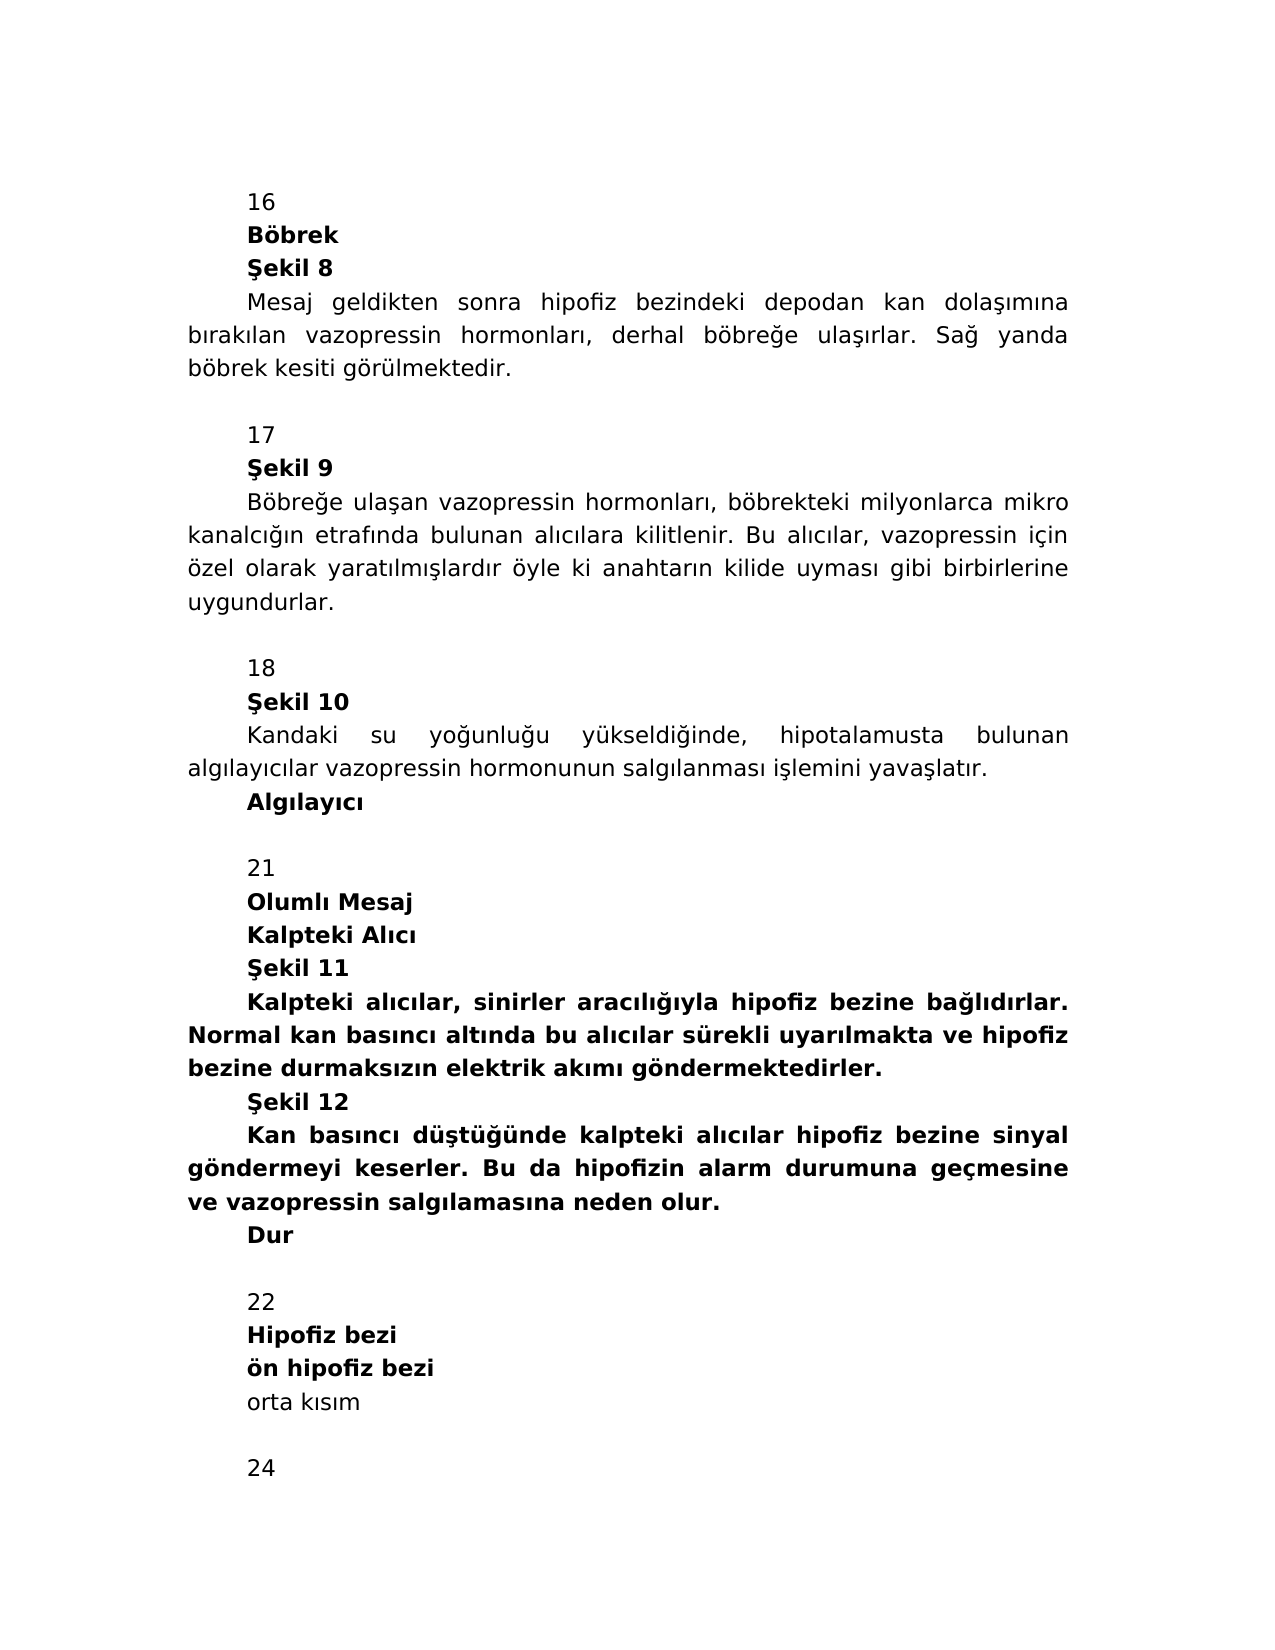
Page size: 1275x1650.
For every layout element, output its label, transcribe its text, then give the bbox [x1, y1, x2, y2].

text Kalpteki Alıcı [187, 917, 1070, 950]
text Kan basıncı düştüğünde kalpteki alıcılar hipofiz bezine sinyal göndermeyi keserler. Bu da hipofizin alarm durumuna geçmesine ve vazopressin salgılamasına neden olur. [187, 1117, 1070, 1217]
text 17 [187, 417, 1070, 450]
text 24 [187, 1450, 1070, 1483]
text Şekil 10 [187, 683, 1070, 717]
text Böbreğe ulaşan vazopressin hormonları, böbrekteki milyonlarca mikro kanalcığın etrafında bulunan alıcılara kilitlenir. Bu alıcılar, vazopressin için özel olarak yaratılmışlardır öyle ki anahtarın kilide uyması gibi birbirlerine uygundurlar. [187, 483, 1070, 617]
text Kalpteki alıcılar, sinirler aracılığıyla hipofiz bezine bağlıdırlar. Normal kan basıncı altında bu alıcılar sürekli uyarılmakta ve hipofiz bezine durmaksızın elektrik akımı göndermektedirler. [187, 983, 1070, 1083]
text Kandaki su yoğunluğu yükseldiğinde, hipotalamusta bulunan algılayıcılar vazopressin hormonunun salgılanması işlemini yavaşlatır. [187, 717, 1070, 783]
text 21 [187, 850, 1070, 883]
text 18 [187, 650, 1070, 683]
text Hipofiz bezi [187, 1317, 1070, 1350]
text Böbrek [187, 217, 1070, 250]
text Dur [187, 1217, 1070, 1250]
text Şekil 9 [187, 450, 1070, 483]
text 22 [187, 1283, 1070, 1317]
text Şekil 8 [187, 250, 1070, 283]
text Mesaj geldikten sonra hipofiz bezindeki depodan kan dolaşımına bırakılan vazopressin hormonları, derhal böbreğe ulaşırlar. Sağ yanda böbrek kesiti görülmektedir. [187, 283, 1070, 383]
text Şekil 12 [187, 1083, 1070, 1117]
text Olumlı Mesaj [187, 883, 1070, 917]
text orta kısım [187, 1383, 1070, 1417]
text 16 [187, 183, 1070, 217]
text Algılayıcı [187, 783, 1070, 817]
text ön hipofiz bezi [187, 1350, 1070, 1383]
text Şekil 11 [187, 950, 1070, 983]
